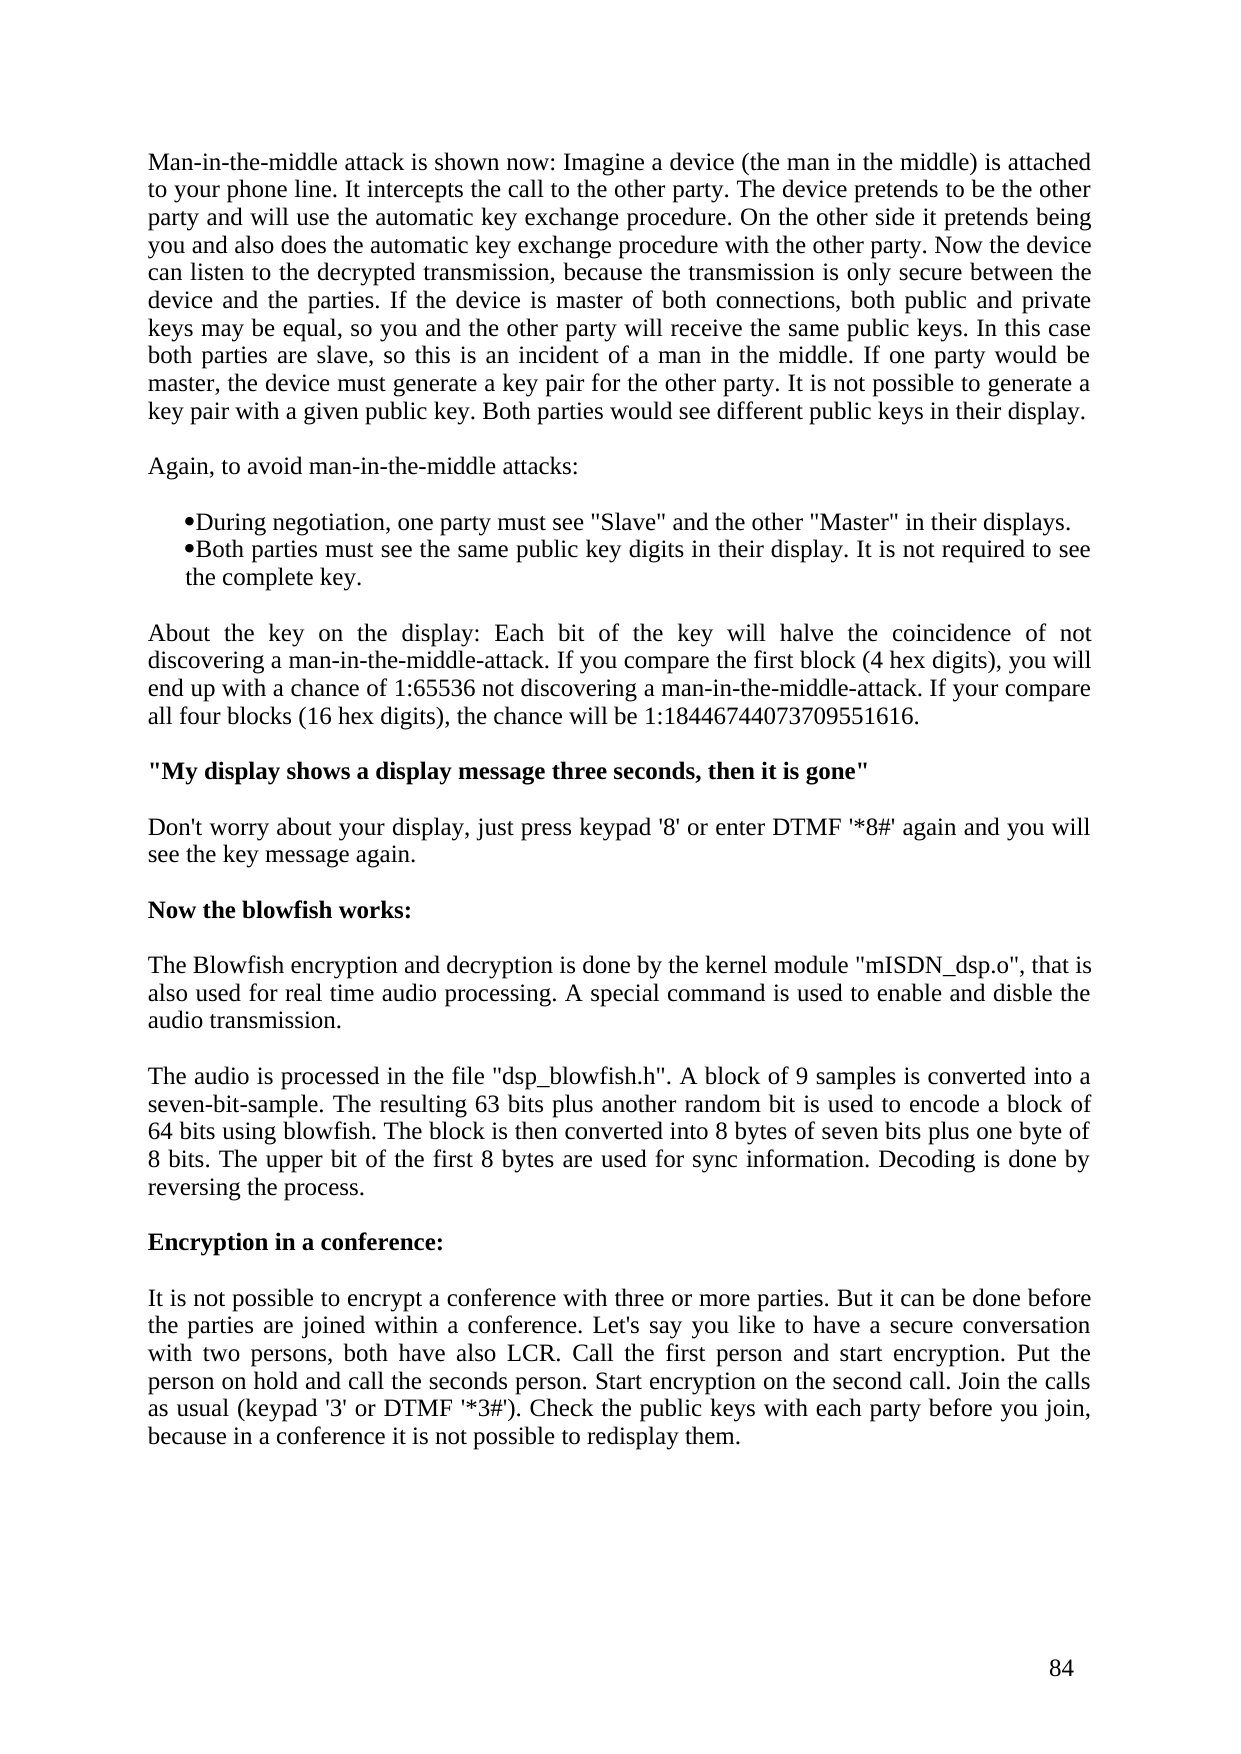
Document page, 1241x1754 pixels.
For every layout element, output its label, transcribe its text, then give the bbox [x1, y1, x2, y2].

text Encryption in a conference: [148, 1228, 1092, 1256]
text The audio is processed in the file "dsp_blowfish.h". A block of 9 samples is converted into a seven-bit-sample. The resulting 63 bits plus another random bit is used to encode a block of 64 bits using blowfish. The block is then converted into 8 bytes of seven bits plus one byte of 8 bits. The upper bit of the first 8 bytes are used for sync information. Decoding is done by reversing the process. [148, 1062, 1092, 1201]
list Both parties must see the same public key digits in their display. It is not required to see the complete key. [185, 536, 1092, 591]
list During negotiation, one party must see "Slave" and the other "Master" in their displays. [185, 508, 1092, 536]
text Man-in-the-middle attack is shown now: Imagine a device (the man in the middle) is attached to your phone line. It intercepts the call to the other party. The device pretends to be the other party and will use the automatic key exchange procedure. On the other side it pretends being you and also does the automatic key exchange procedure with the other party. Now the device can listen to the decrypted transmission, because the transmission is only secure between the device and the parties. If the device is master of both connections, both public and private keys may be equal, so you and the other party will receive the same public keys. In this case both parties are slave, so this is an incident of a man in the middle. If one party would be master, the device must generate a key pair for the other party. It is not possible to generate a key pair with a given public key. Both parties would see different public keys in their display. [148, 148, 1092, 425]
text Again, to avoid man-in-the-middle attacks: [148, 452, 1092, 480]
text It is not possible to encrypt a conference with three or more parties. But it can be done before the parties are joined within a conference. Let's say you like to have a secure conversation with two persons, both have also LCR. Call the first person and start encryption. Put the person on hold and call the seconds person. Start encryption on the second call. Join the calls as usual (keypad '3' or DTMF '*3#'). Check the public keys with each party before you join, because in a conference it is not possible to redisplay them. [148, 1284, 1092, 1450]
text About the key on the display: Each bit of the key will halve the coincidence of not discovering a man-in-the-middle-attack. If you compare the first block (4 hex digits), you will end up with a chance of 1:65536 not discovering a man-in-the-middle-attack. If your compare all four blocks (16 hex digits), the chance will be 1:18446744073709551616. [148, 619, 1092, 729]
text Don't worry about your display, just press keypad '8' or enter DTMF '*8#' again and you will see the key message again. [148, 813, 1092, 868]
text The Blowfish encryption and decryption is done by the kernel module "mISDN_dsp.o", that is also used for real time audio processing. A special command is used to enable and disble the audio transmission. [148, 951, 1092, 1034]
text "My display shows a display message three seconds, then it is gone" [148, 757, 1092, 785]
text Now the blowfish works: [148, 896, 1092, 923]
